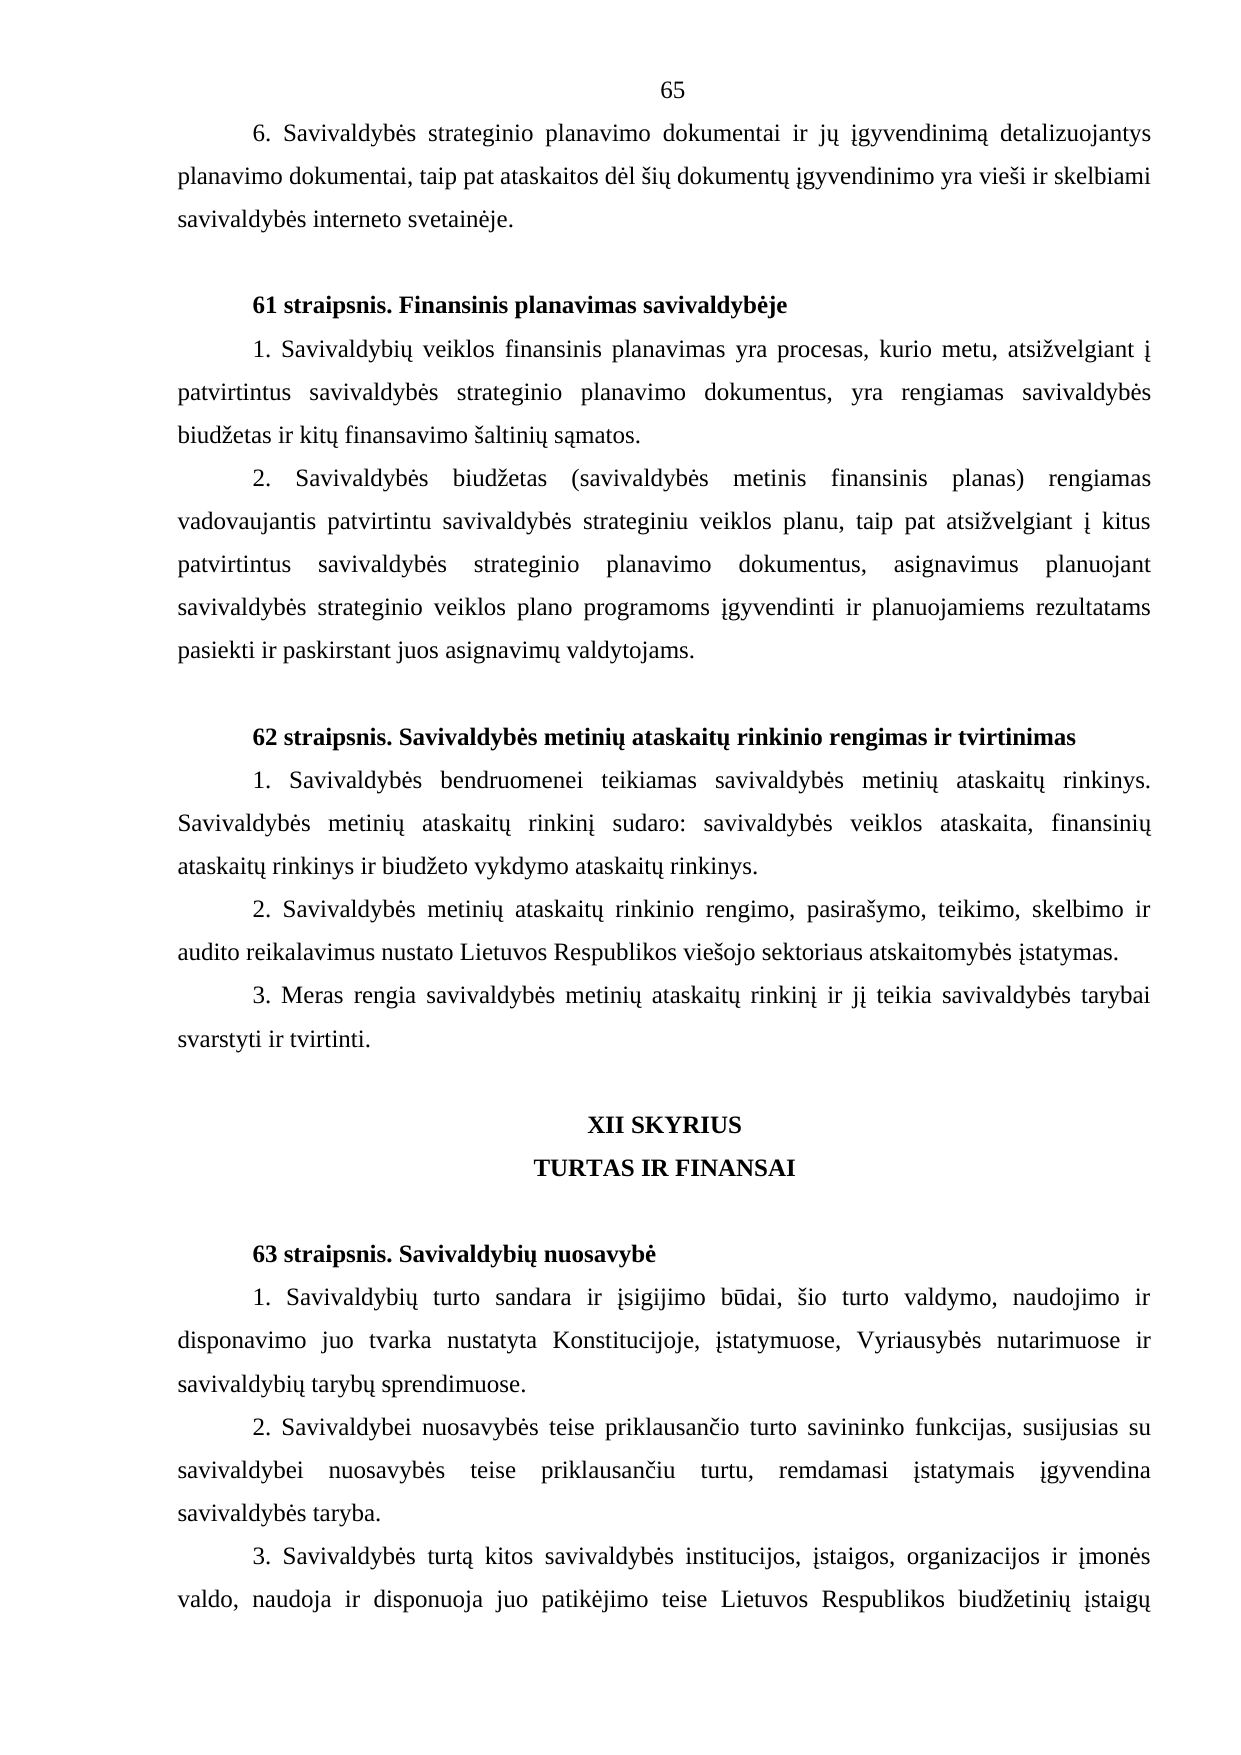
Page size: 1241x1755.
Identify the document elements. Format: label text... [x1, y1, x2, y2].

text 6. Savivaldybės strateginio planavimo dokumentai ir jų įgyvendinimą detalizuojantys planavimo dokumentai, taip pat ataskaitos dėl šių dokumentų įgyvendinimo yra vieši ir skelbiami savivaldybės interneto svetainėje. [177, 118, 1152, 233]
text 3. Meras rengia savivaldybės metinių ataskaitų rinkinį ir jį teikia savivaldybės tarybai svarstyti ir tvirtinti. [177, 981, 1152, 1052]
text 63 straipsnis. Savivaldybių nuosavybė [177, 1239, 1152, 1268]
text TURTAS IR FINANSAI [177, 1153, 1152, 1182]
text 2. Savivaldybės metinių ataskaitų rinkinio rengimo, pasirašymo, teikimo, skelbimo ir audito reikalavimus nustato Lietuvos Respublikos viešojo sektoriaus atskaitomybės įstatymas. [177, 894, 1152, 966]
text 2. Savivaldybės biudžetas (savivaldybės metinis finansinis planas) rengiamas vadovaujantis patvirtintu savivaldybės strateginiu veiklos planu, taip pat atsižvelgiant į kitus patvirtintus savivaldybės strateginio planavimo dokumentus, asignavimus planuojant savivaldybės strateginio veiklos plano programoms įgyvendinti ir planuojamiems rezultatams pasiekti ir paskirstant juos asignavimų valdytojams. [177, 463, 1152, 664]
text 61 straipsnis. Finansinis planavimas savivaldybėje [177, 291, 1152, 319]
text 2. Savivaldybei nuosavybės teise priklausančio turto savininko funkcijas, susijusias su savivaldybei nuosavybės teise priklausančiu turtu, remdamasi įstatymais įgyvendina savivaldybės taryba. [177, 1412, 1152, 1527]
text 1. Savivaldybių veiklos finansinis planavimas yra procesas, kurio metu, atsižvelgiant į patvirtintus savivaldybės strateginio planavimo dokumentus, yra rengiamas savivaldybės biudžetas ir kitų finansavimo šaltinių sąmatos. [177, 334, 1152, 449]
text 1. Savivaldybės bendruomenei teikiamas savivaldybės metinių ataskaitų rinkinys. Savivaldybės metinių ataskaitų rinkinį sudaro: savivaldybės veiklos ataskaita, finansinių ataskaitų rinkinys ir biudžeto vykdymo ataskaitų rinkinys. [177, 765, 1152, 880]
text 3. Savivaldybės turtą kitos savivaldybės institucijos, įstaigos, organizacijos ir įmonės valdo, naudoja ir disponuoja juo patikėjimo teise Lietuvos Respublikos biudžetinių įstaigų [177, 1541, 1152, 1613]
text XII SKYRIUS [177, 1110, 1152, 1139]
text 1. Savivaldybių turto sandara ir įsigijimo būdai, šio turto valdymo, naudojimo ir disponavimo juo tvarka nustatyta Konstitucijoje, įstatymuose, Vyriausybės nutarimuose ir savivaldybių tarybų sprendimuose. [177, 1282, 1152, 1397]
text 62 straipsnis. Savivaldybės metinių ataskaitų rinkinio rengimas ir tvirtinimas [177, 722, 1152, 751]
